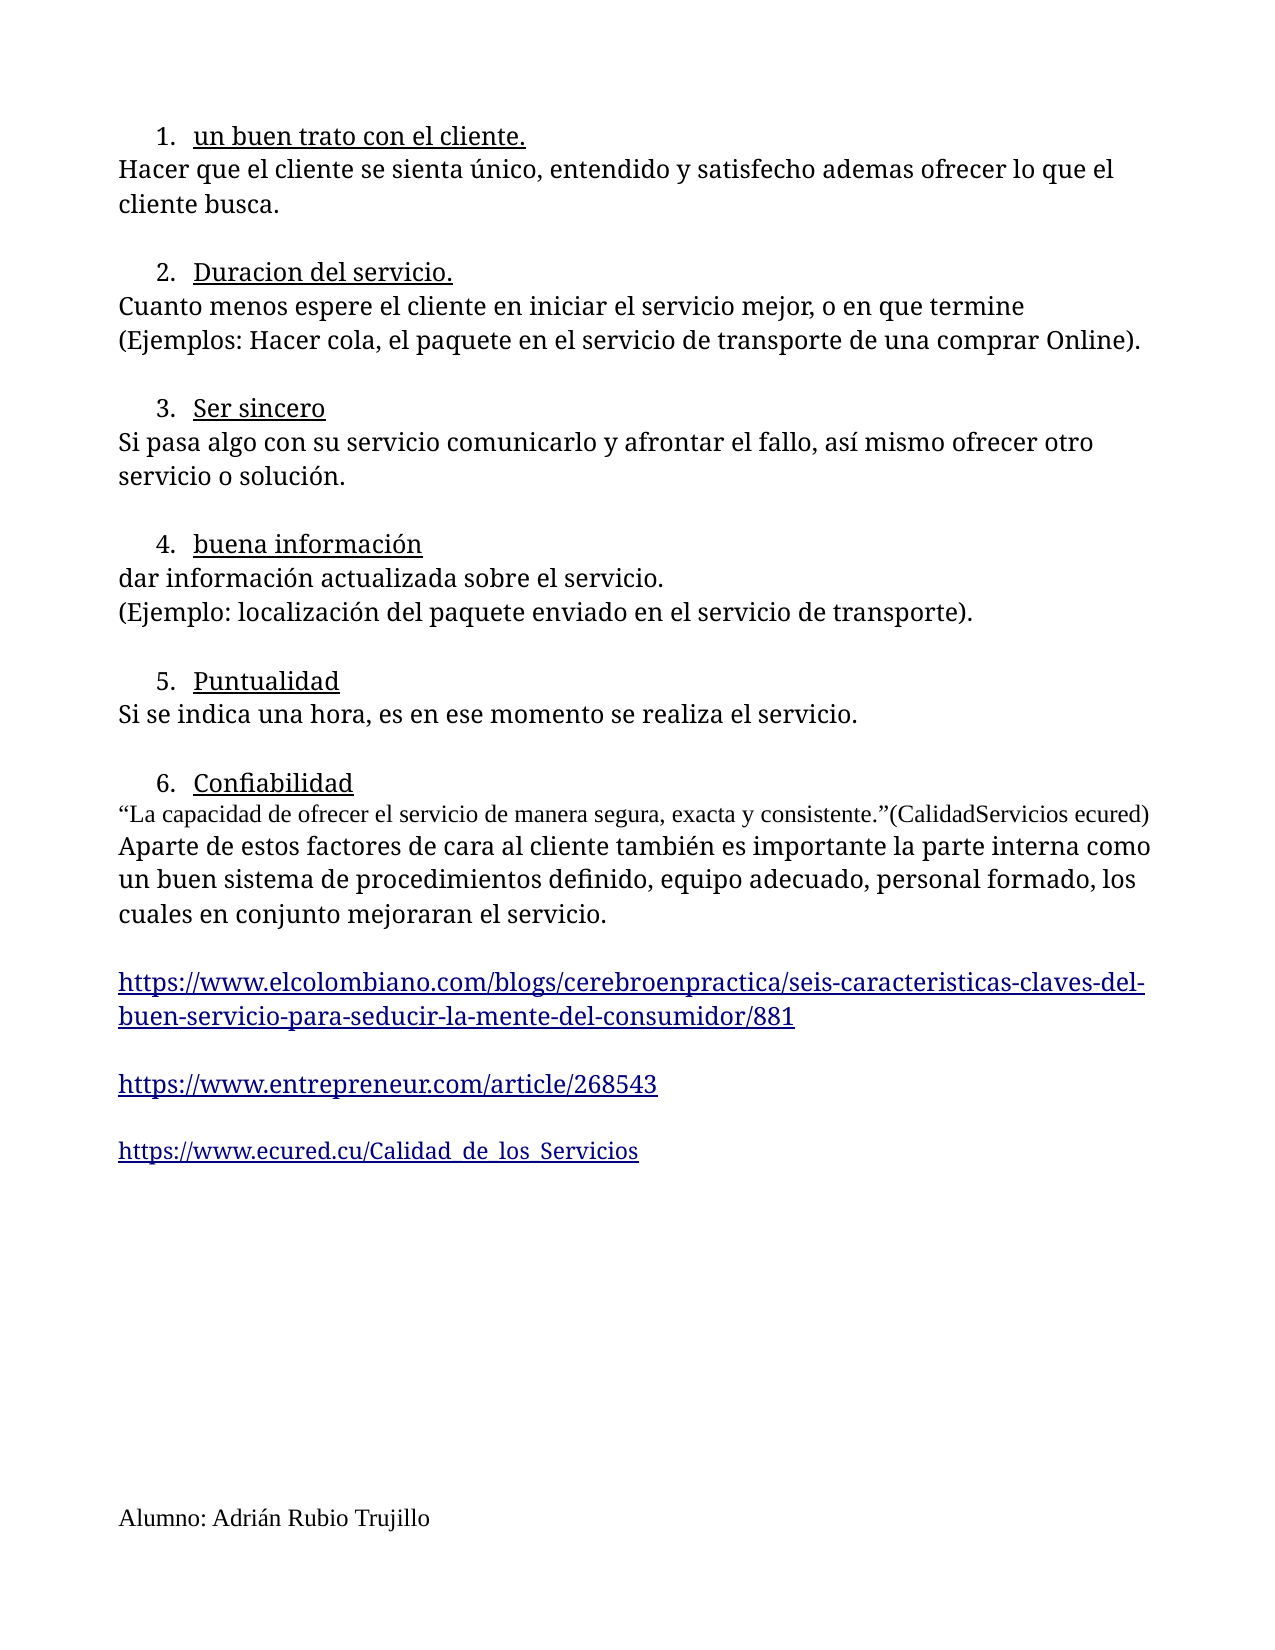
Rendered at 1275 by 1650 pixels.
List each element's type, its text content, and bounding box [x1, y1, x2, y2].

text dar información actualizada sobre el servicio. [118, 561, 1157, 595]
text https://www.ecured.cu/Calidad_de_los_Servicios [118, 1135, 1157, 1166]
text Aparte de estos factores de cara al cliente también es importante la parte interna como un buen sistema de procedimientos definido, equipo adecuado, personal formado, los cuales en conjunto mejoraran el servicio. [118, 828, 1157, 930]
list Confiabilidad [156, 765, 1157, 799]
text (Ejemplo: localización del paquete enviado en el servicio de transporte). [118, 595, 1157, 629]
text https://www.elcolombiano.com/blogs/cerebroenpractica/seis-caracteristicas-claves-del-buen-servicio-para-seducir-la-mente-del-consumidor/881 [118, 964, 1157, 1032]
list un buen trato con el cliente. [156, 118, 1157, 152]
text https://www.entrepreneur.com/article/268543 [118, 1067, 1157, 1101]
list Puntualidad [156, 663, 1157, 697]
list Duracion del servicio. [156, 254, 1157, 288]
text Si se indica una hora, es en ese momento se realiza el servicio. [118, 697, 1157, 731]
list Ser sincero [156, 391, 1157, 425]
list buena información [156, 527, 1157, 561]
text Si pasa algo con su servicio comunicarlo y afrontar el fallo, así mismo ofrecer otro servicio o solución. [118, 425, 1157, 493]
text (Ejemplos: Hacer cola, el paquete en el servicio de transporte de una comprar Online). [118, 322, 1157, 357]
text Hacer que el cliente se sienta único, entendido y satisfecho ademas ofrecer lo que el cliente busca. [118, 152, 1157, 220]
text Cuanto menos espere el cliente en iniciar el servicio mejor, o en que termine [118, 288, 1157, 322]
text “La capacidad de ofrecer el servicio de manera segura, exacta y consistente.”(CalidadServicios ecured) [118, 799, 1157, 828]
